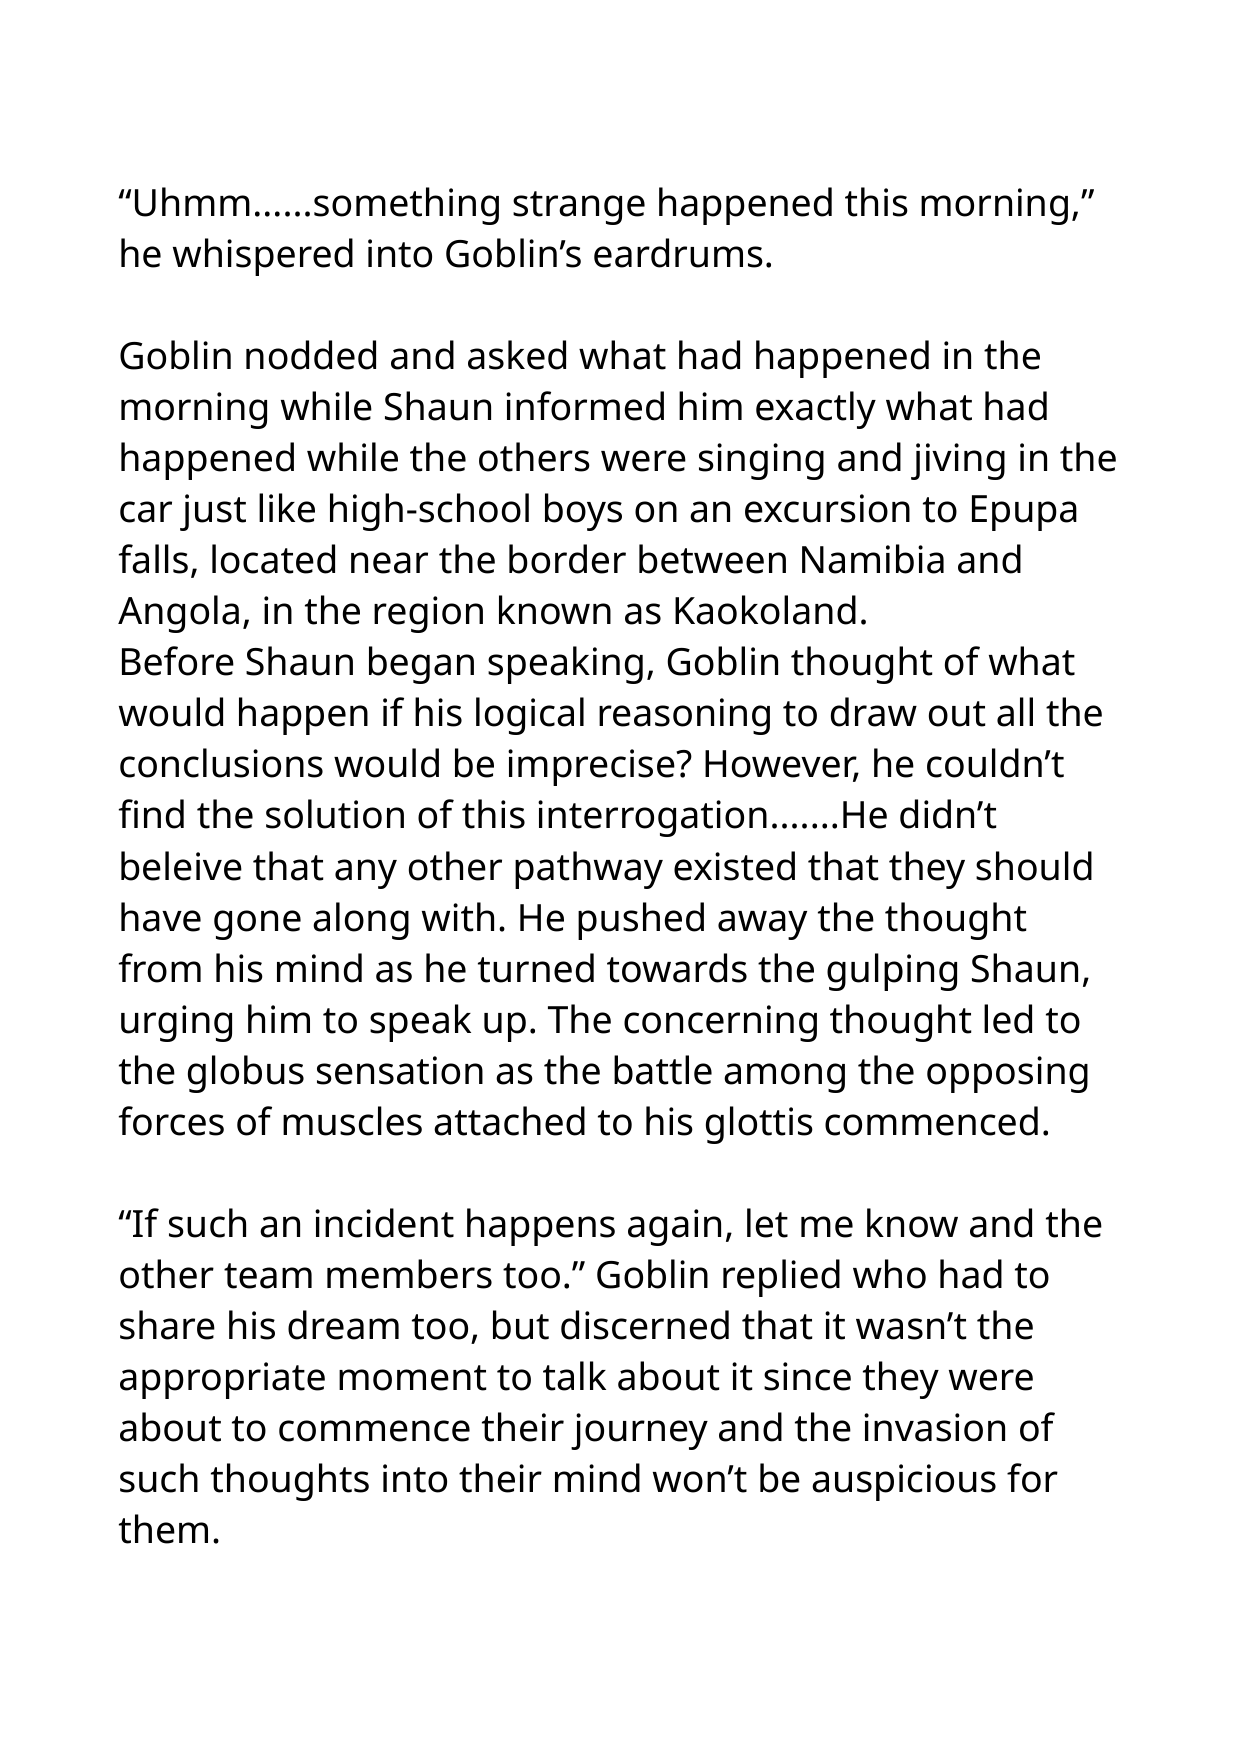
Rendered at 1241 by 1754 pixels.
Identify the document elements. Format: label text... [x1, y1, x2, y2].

text Before Shaun began speaking, Goblin thought of what would happen if his logical reasoning to draw out all the conclusions would be imprecise? However, he couldn’t find the solution of this interrogation.......He didn’t beleive that any other pathway existed that they should have gone along with. He pushed away the thought from his mind as he turned towards the gulping Shaun, urging him to speak up. The concerning thought led to the globus sensation as the battle among the opposing forces of muscles attached to his glottis commenced. [118, 636, 1122, 1146]
text “If such an incident happens again, let me know and the other team members too.” Goblin replied who had to share his dream too, but discerned that it wasn’t the appropriate moment to talk about it since they were about to commence their journey and the invasion of such thoughts into their mind won’t be auspicious for them. [118, 1197, 1122, 1554]
text Goblin nodded and asked what had happened in the morning while Shaun informed him exactly what had happened while the others were singing and jiving in the car just like high-school boys on an excursion to Epupa falls, located near the border between Namibia and Angola, in the region known as Kaokoland. [118, 329, 1122, 636]
text “Uhmm......something strange happened this morning,” he whispered into Goblin’s eardrums. [118, 176, 1122, 278]
